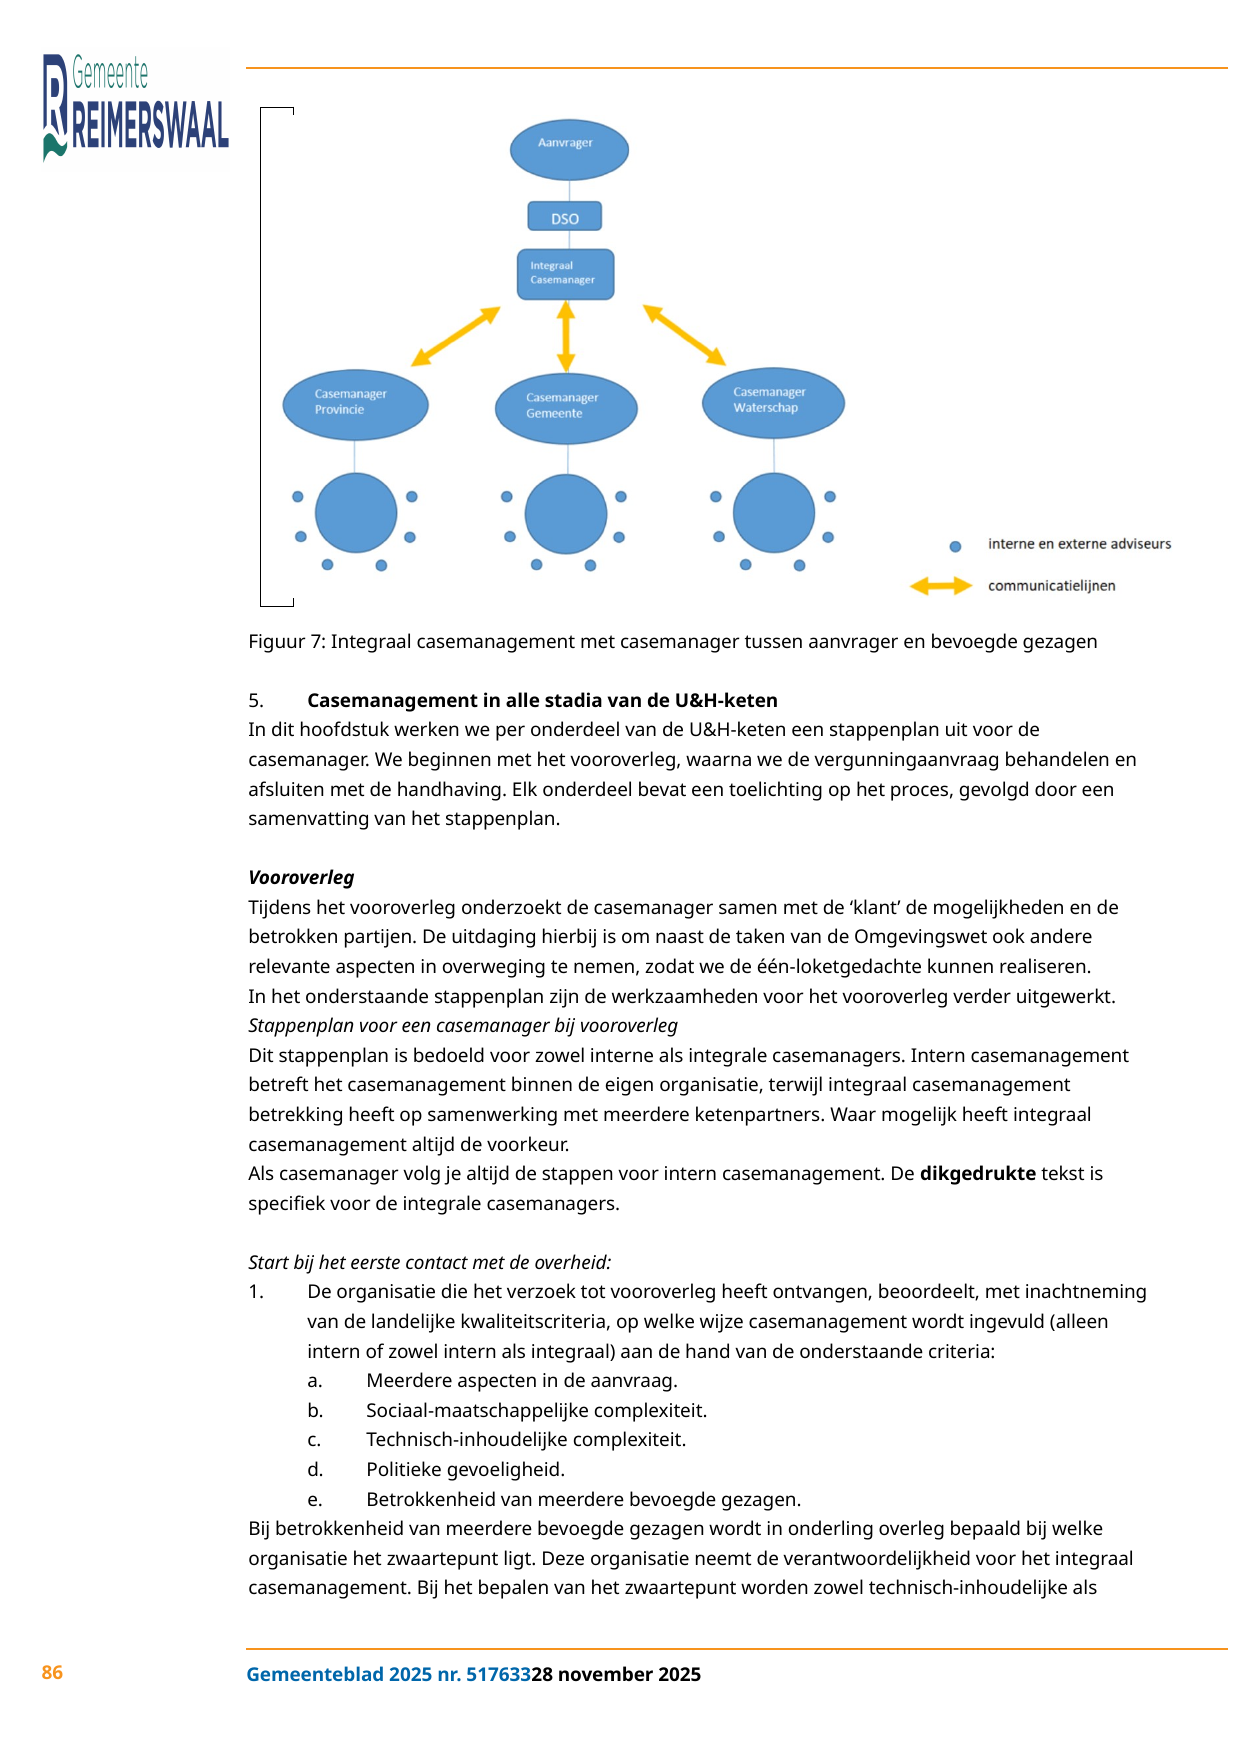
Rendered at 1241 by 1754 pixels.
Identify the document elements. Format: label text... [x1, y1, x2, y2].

text Vooroverleg [248, 864, 1152, 890]
picture [268, 115, 1173, 598]
list Meerdere aspecten in de aanvraag. [307, 1367, 1152, 1393]
picture [41, 47, 231, 172]
list Technisch-inhoudelijke complexiteit. [307, 1427, 1152, 1452]
text In dit hoofdstuk werken we per onderdeel van de U&H-keten een stappenplan uit voor de casemanager. We beginnen met het vooroverleg, waarna we de vergunningaanvraag behandelen en afsluiten met de handhaving. Elk onderdeel bevat een toelichting op het proces, gevolgd door een samenvatting van het stappenplan. [248, 717, 1152, 831]
list Casemanagement in alle stadia van de U&H-keten [248, 687, 1152, 713]
text Start bij het eerste contact met de overheid: [248, 1249, 1152, 1275]
text In het onderstaande stappenplan zijn de werkzaamheden voor het vooroverleg verder uitgewerkt. [248, 983, 1152, 1008]
text Figuur 7: Integraal casemanagement met casemanager tussen aanvrager en bevoegde gezagen [248, 628, 1152, 653]
list Politieke gevoeligheid. [307, 1456, 1152, 1482]
text Stappenplan voor een casemanager bij vooroverleg [248, 1012, 1152, 1038]
text Dit stappenplan is bedoeld voor zowel interne als integrale casemanagers. Intern casemanagement betreft het casemanagement binnen de eigen organisatie, terwijl integraal casemanagement betrekking heeft op samenwerking met meerdere ketenpartners. Waar mogelijk heeft integraal casemanagement altijd de voorkeur. [248, 1042, 1152, 1156]
text Als casemanager volg je altijd de stappen voor intern casemanagement. De dikgedrukte tekst is specifiek voor de integrale casemanagers. [248, 1160, 1152, 1216]
list Betrokkenheid van meerdere bevoegde gezagen. [307, 1486, 1152, 1511]
list De organisatie die het verzoek tot vooroverleg heeft ontvangen, beoordeelt, met inachtneming van de landelijke kwaliteitscriteria, op welke wijze casemanagement wordt ingevuld (alleen intern of zowel intern als integraal) aan de hand van de onderstaande criteria: [248, 1279, 1152, 1363]
list Sociaal-maatschappelijke complexiteit. [307, 1397, 1152, 1423]
text Bij betrokkenheid van meerdere bevoegde gezagen wordt in onderling overleg bepaald bij welke organisatie het zwaartepunt ligt. Deze organisatie neemt de verantwoordelijkheid voor het integraal casemanagement. Bij het bepalen van het zwaartepunt worden zowel technisch-inhoudelijke als [248, 1515, 1152, 1600]
text Tijdens het vooroverleg onderzoekt de casemanager samen met de ‘klant’ de mogelijkheden en de betrokken partijen. De uitdaging hierbij is om naast de taken van de Omgevingswet ook andere relevante aspecten in overweging te nemen, zodat we de één-loketgedachte kunnen realiseren. [248, 894, 1152, 979]
